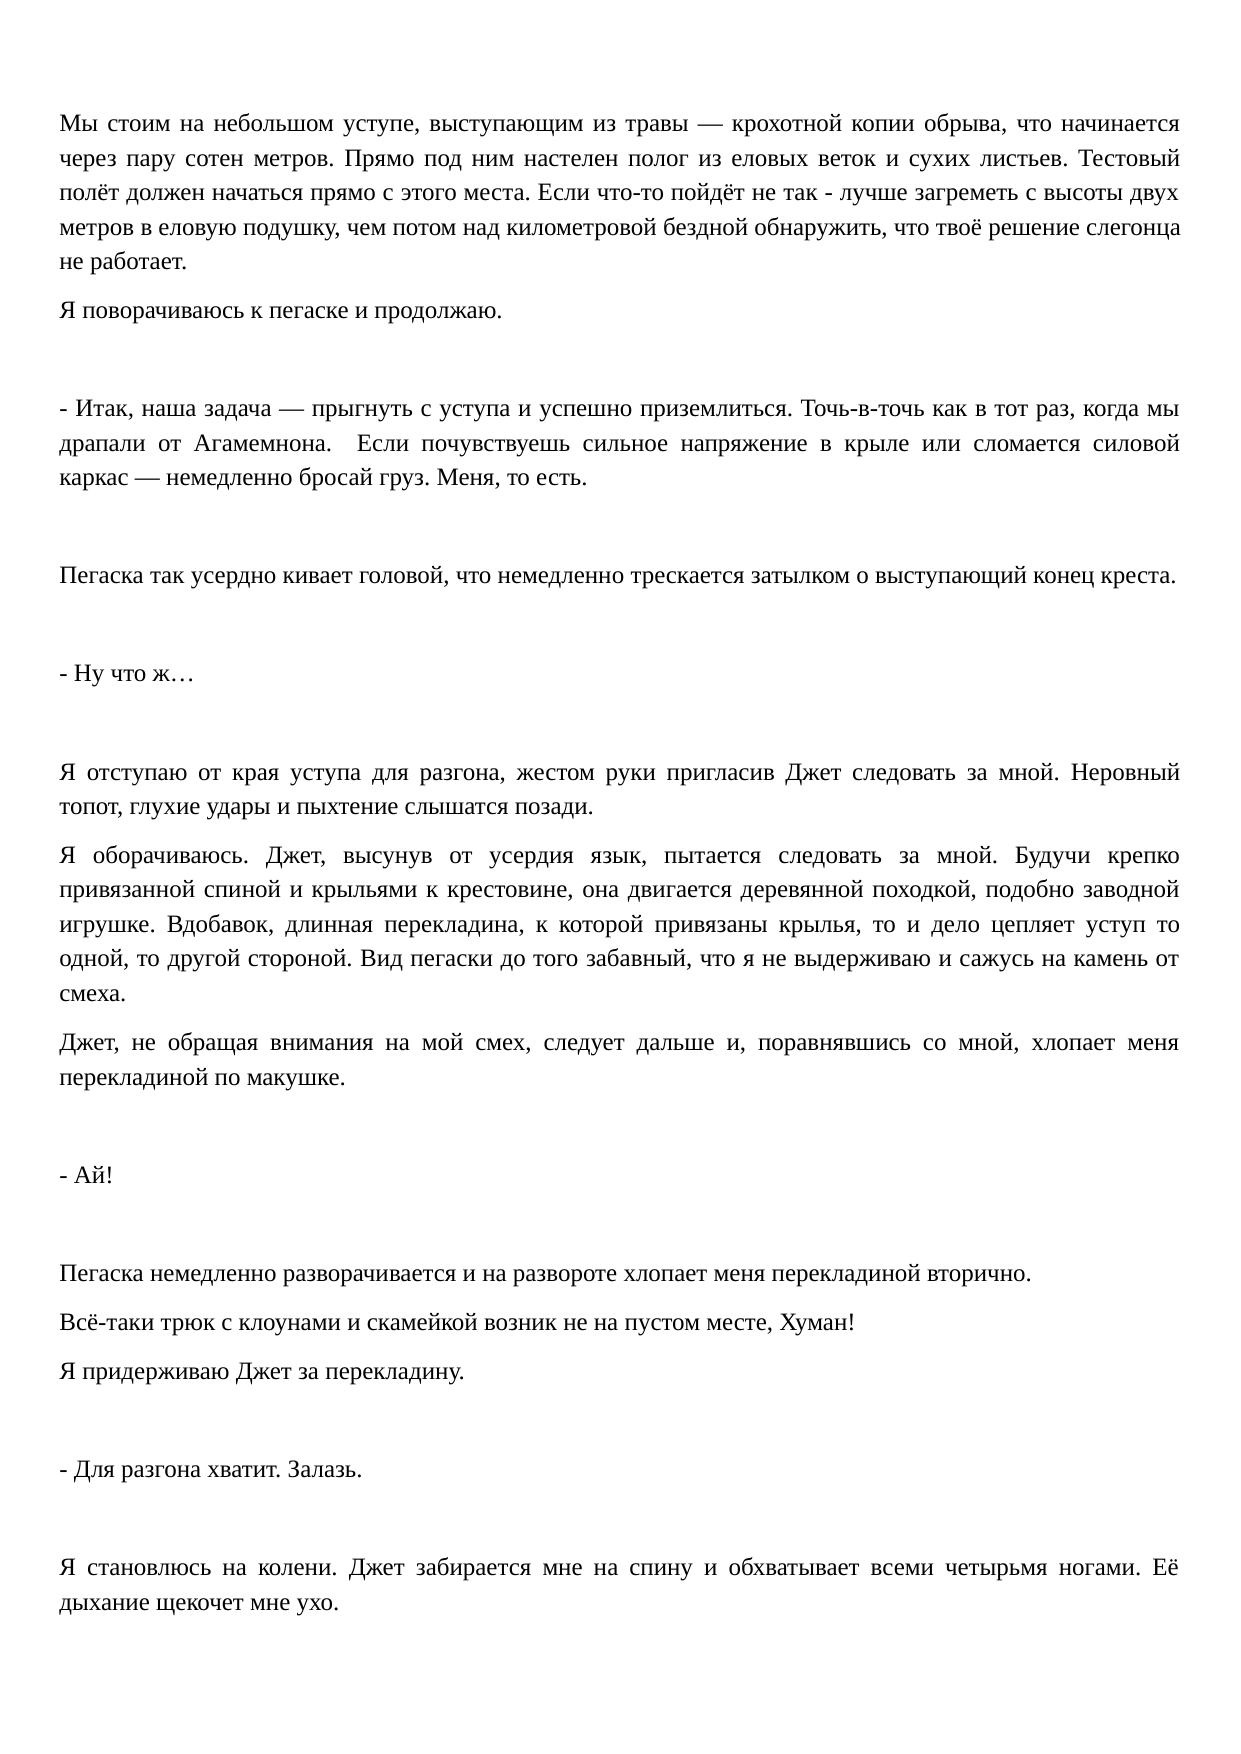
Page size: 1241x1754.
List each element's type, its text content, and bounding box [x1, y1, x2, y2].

text Я поворачиваюсь к пегаске и продолжаю. [59, 295, 1181, 324]
text Я отступаю от края уступа для разгона, жестом руки пригласив Джет следовать за мной. Неровный топот, глухие удары и пыхтение слышатся позади. [59, 757, 1181, 820]
text Всё-таки трюк с клоунами и скамейкой возник не на пустом месте, Хуман! [59, 1307, 1181, 1336]
text Я оборачиваюсь. Джет, высунув от усердия язык, пытается следовать за мной. Будучи крепко привязанной спиной и крыльями к крестовине, она двигается деревянной походкой, подобно заводной игрушке. Вдобавок, длинная перекладина, к которой привязаны крылья, то и дело цепляет уступ то одной, то другой стороной. Вид пегаски до того забавный, что я не выдерживаю и сажусь на камень от смеха. [59, 840, 1181, 1007]
text - Для разгона хватит. Залазь. [59, 1454, 1181, 1483]
text Пегаска так усердно кивает головой, что немедленно трескается затылком о выступающий конец креста. [59, 560, 1181, 589]
text Пегаска немедленно разворачивается и на развороте хлопает меня перекладиной вторично. [59, 1258, 1181, 1287]
text - Ну что ж… [59, 658, 1181, 687]
text - Ай! [59, 1160, 1181, 1188]
text Джет, не обращая внимания на мой смех, следует дальше и, поравнявшись со мной, хлопает меня перекладиной по макушке. [59, 1027, 1181, 1090]
text Я становлюсь на колени. Джет забирается мне на спину и обхватывает всеми четырьмя ногами. Её дыхание щекочет мне ухо. [59, 1552, 1181, 1615]
text Я придерживаю Джет за перекладину. [59, 1356, 1181, 1385]
text - Итак, наша задача — прыгнуть с уступа и успешно приземлиться. Точь-в-точь как в тот раз, когда мы драпали от Агамемнона. Если почувствуешь сильное напряжение в крыле или сломается силовой каркас — немедленно бросай груз. Меня, то есть. [59, 393, 1181, 491]
text Мы стоим на небольшом уступе, выступающим из травы — крохотной копии обрыва, что начинается через пару сотен метров. Прямо под ним настелен полог из еловых веток и сухих листьев. Тестовый полёт должен начаться прямо с этого места. Если что-то пойдёт не так - лучше загреметь с высоты двух метров в еловую подушку, чем потом над километровой бездной обнаружить, что твоё решение слегонца не работает. [59, 108, 1181, 275]
